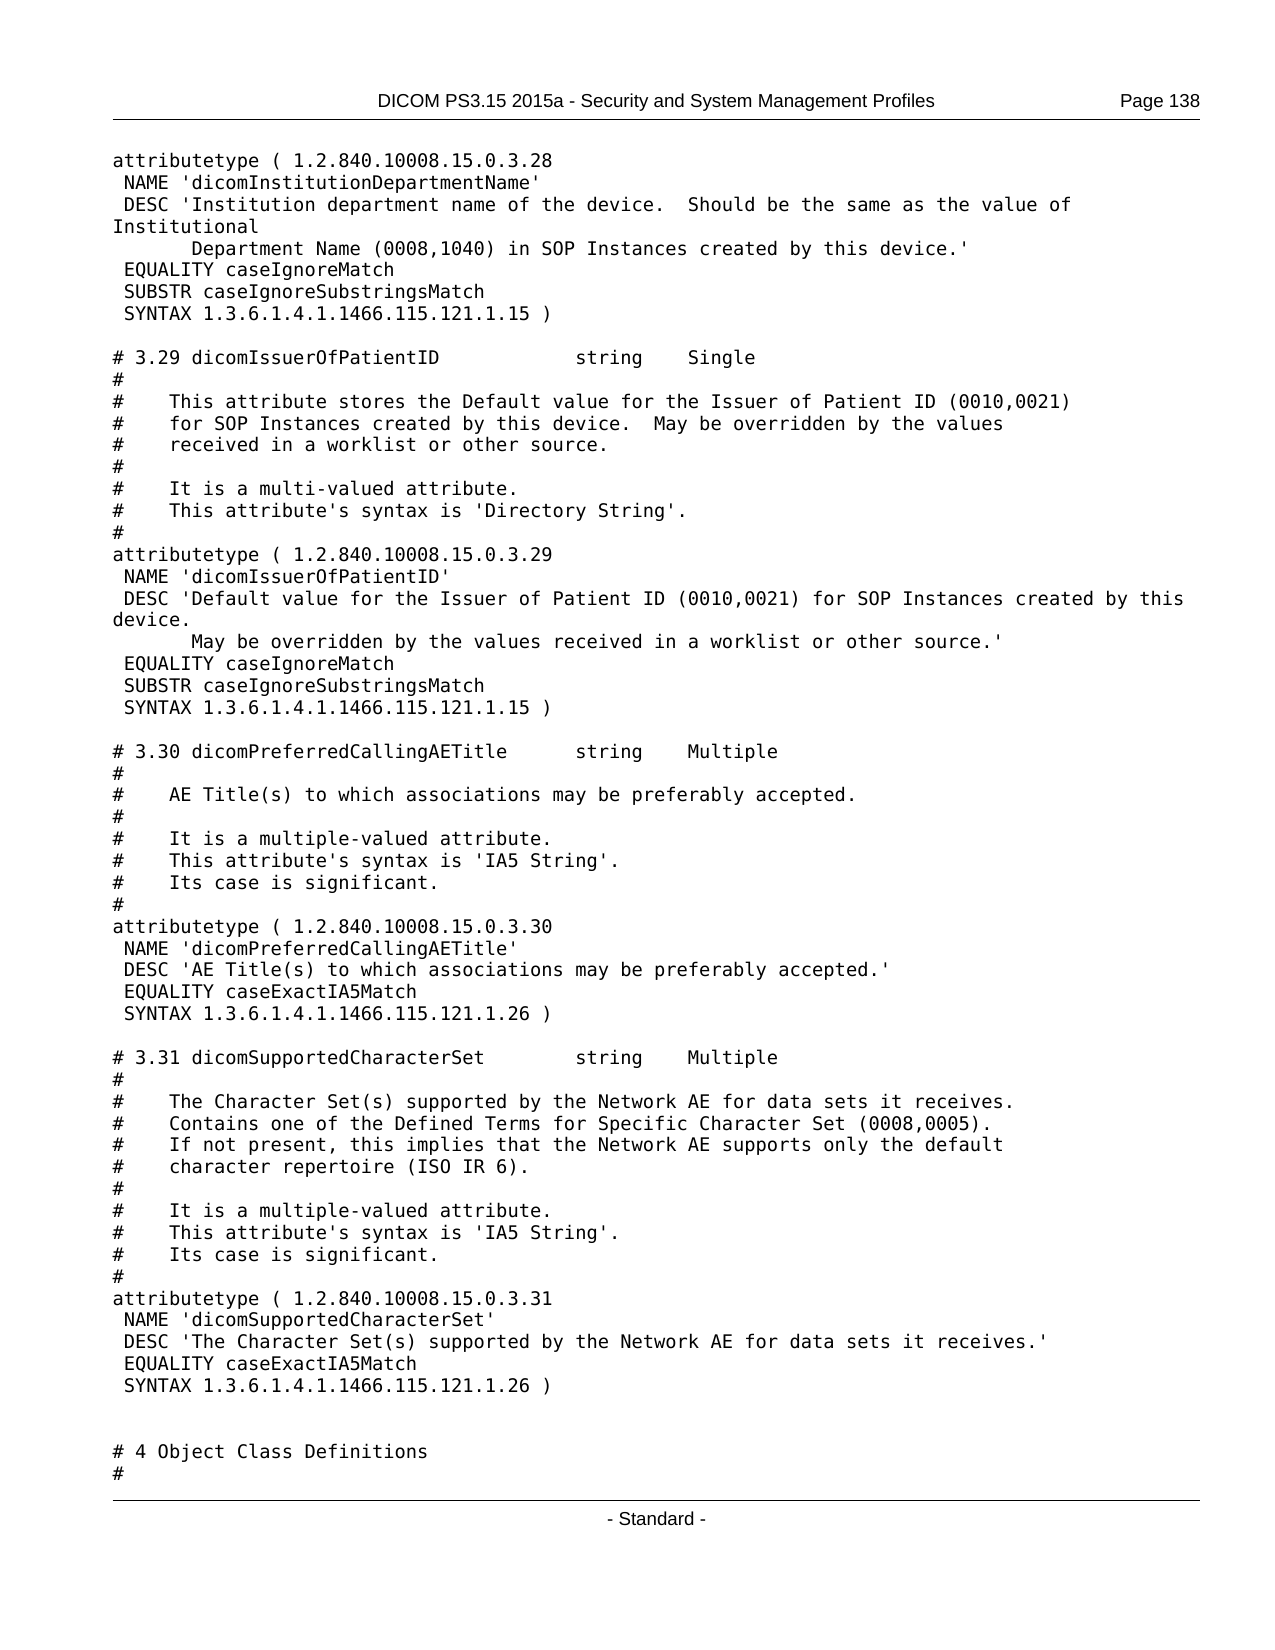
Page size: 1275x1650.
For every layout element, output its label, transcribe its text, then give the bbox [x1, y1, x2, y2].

text attributetype ( 1.2.840.10008.15.0.3.28 NAME 'dicomInstitutionDepartmentName' DESC 'Institution department name of the device. Should be the same as the value of Institutional Department Name (0008,1040) in SOP Instances created by this device.' EQUALITY caseIgnoreMatch SUBSTR caseIgnoreSubstringsMatch SYNTAX 1.3.6.1.4.1.1466.115.121.1.15 ) # 3.29 dicomIssuerOfPatientID string Single # # This attribute stores the Default value for the Issuer of Patient ID (0010,0021) # for SOP Instances created by this device. May be overridden by the values # received in a worklist or other source. # # It is a multi-valued attribute. # This attribute's syntax is 'Directory String'. # attributetype ( 1.2.840.10008.15.0.3.29 NAME 'dicomIssuerOfPatientID' DESC 'Default value for the Issuer of Patient ID (0010,0021) for SOP Instances created by this device. May be overridden by the values received in a worklist or other source.' EQUALITY caseIgnoreMatch SUBSTR caseIgnoreSubstringsMatch SYNTAX 1.3.6.1.4.1.1466.115.121.1.15 ) # 3.30 dicomPreferredCallingAETitle string Multiple # # AE Title(s) to which associations may be preferably accepted. # # It is a multiple-valued attribute. # This attribute's syntax is 'IA5 String'. # Its case is significant. # attributetype ( 1.2.840.10008.15.0.3.30 NAME 'dicomPreferredCallingAETitle' DESC 'AE Title(s) to which associations may be preferably accepted.' EQUALITY caseExactIA5Match SYNTAX 1.3.6.1.4.1.1466.115.121.1.26 ) # 3.31 dicomSupportedCharacterSet string Multiple # # The Character Set(s) supported by the Network AE for data sets it receives. # Contains one of the Defined Terms for Specific Character Set (0008,0005). # If not present, this implies that the Network AE supports only the default # character repertoire (ISO IR 6). # # It is a multiple-valued attribute. # This attribute's syntax is 'IA5 String'. # Its case is significant. # attributetype ( 1.2.840.10008.15.0.3.31 NAME 'dicomSupportedCharacterSet' DESC 'The Character Set(s) supported by the Network AE for data sets it receives.' EQUALITY caseExactIA5Match SYNTAX 1.3.6.1.4.1.1466.115.121.1.26 ) # 4 Object Class Definitions # [112, 150, 1200, 1484]
